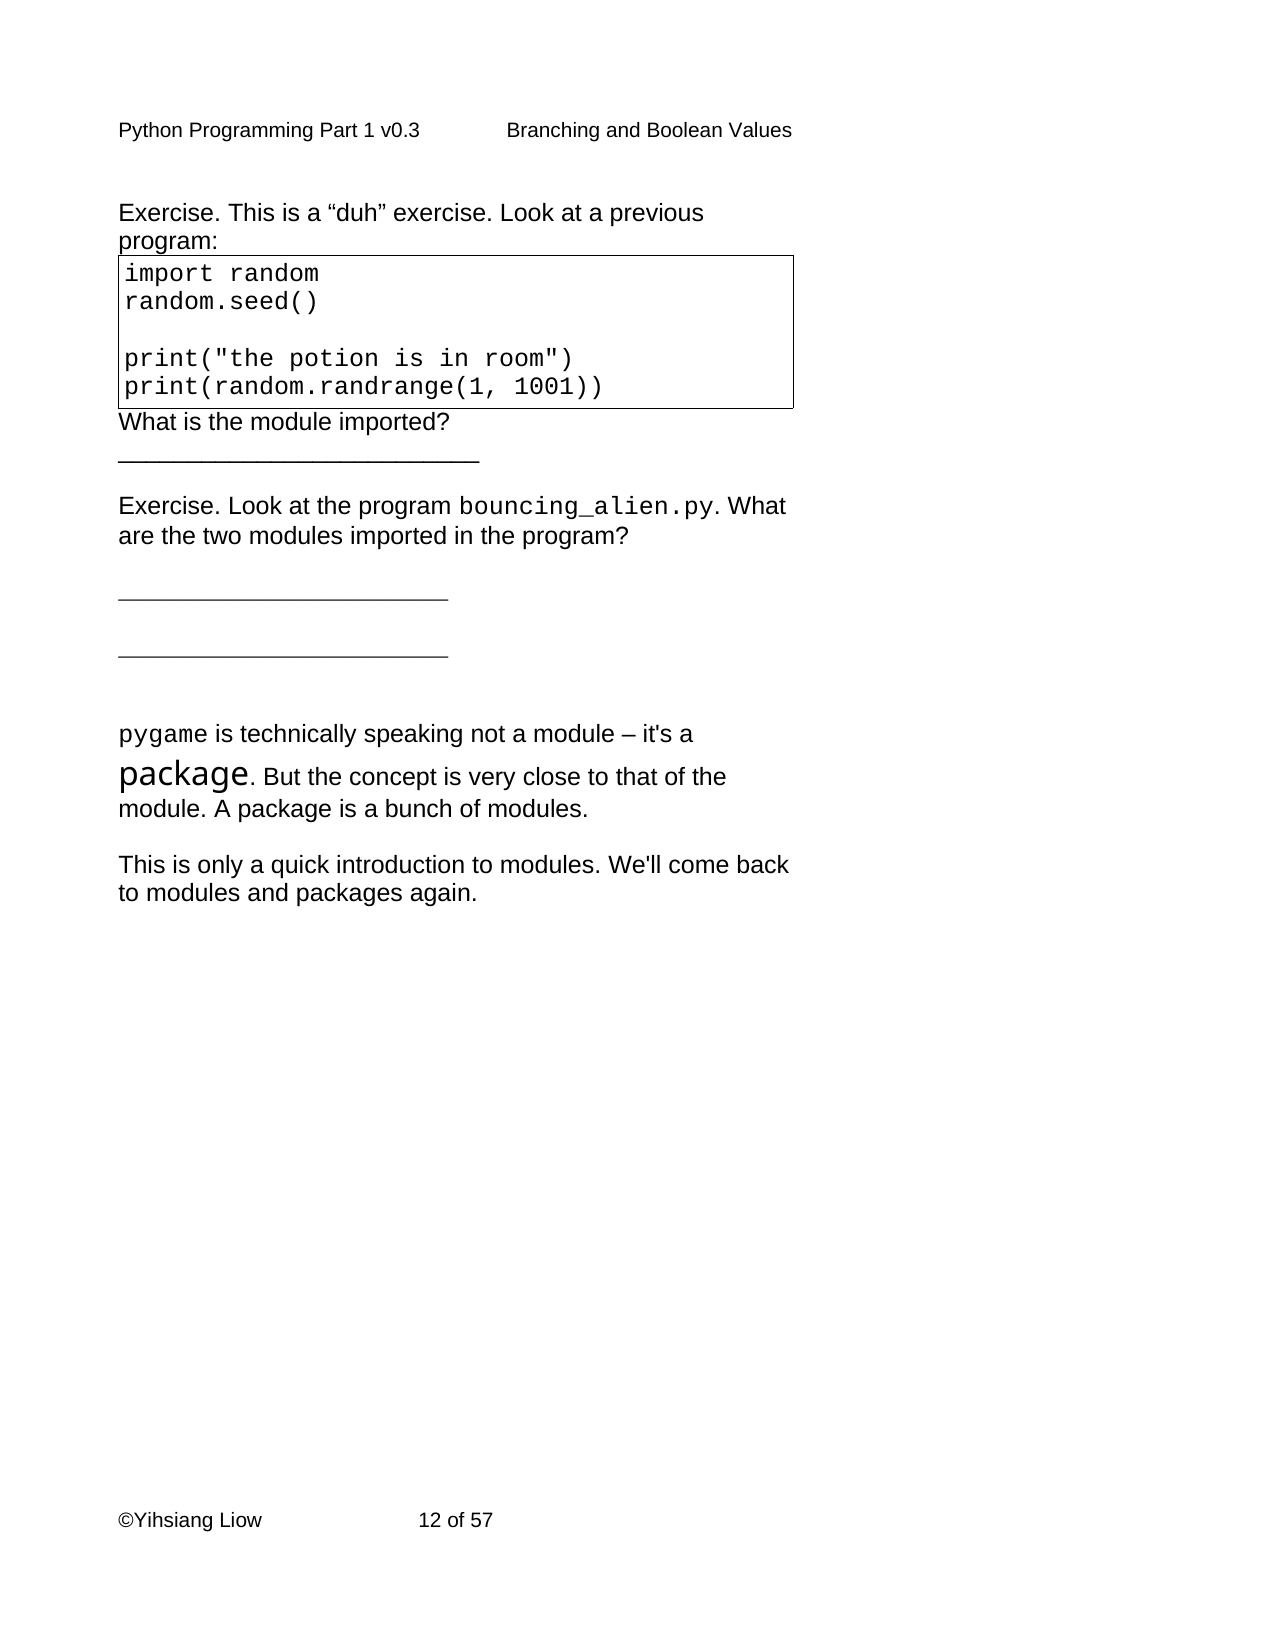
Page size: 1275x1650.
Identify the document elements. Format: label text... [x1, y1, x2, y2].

text ______________________ [118, 578, 793, 606]
text ______________________ [118, 635, 793, 663]
text Exercise. This is a “duh” exercise. Look at a previous program: [118, 199, 793, 254]
table_header import random random.seed() print("the potion is in room") print(random.randrange(1, 1001)) [119, 256, 793, 408]
text pygame is technically speaking not a module – it's a package. But the concept is very close to that of the module. A package is a bunch of modules. [118, 720, 793, 823]
text What is the module imported? [118, 409, 793, 436]
text __________________________ [118, 436, 793, 464]
text Exercise. Look at the program bouncing_alien.py. What are the two modules imported in the program? [118, 492, 793, 550]
text This is only a quick introduction to modules. We'll come back to modules and packages again. [118, 851, 793, 907]
